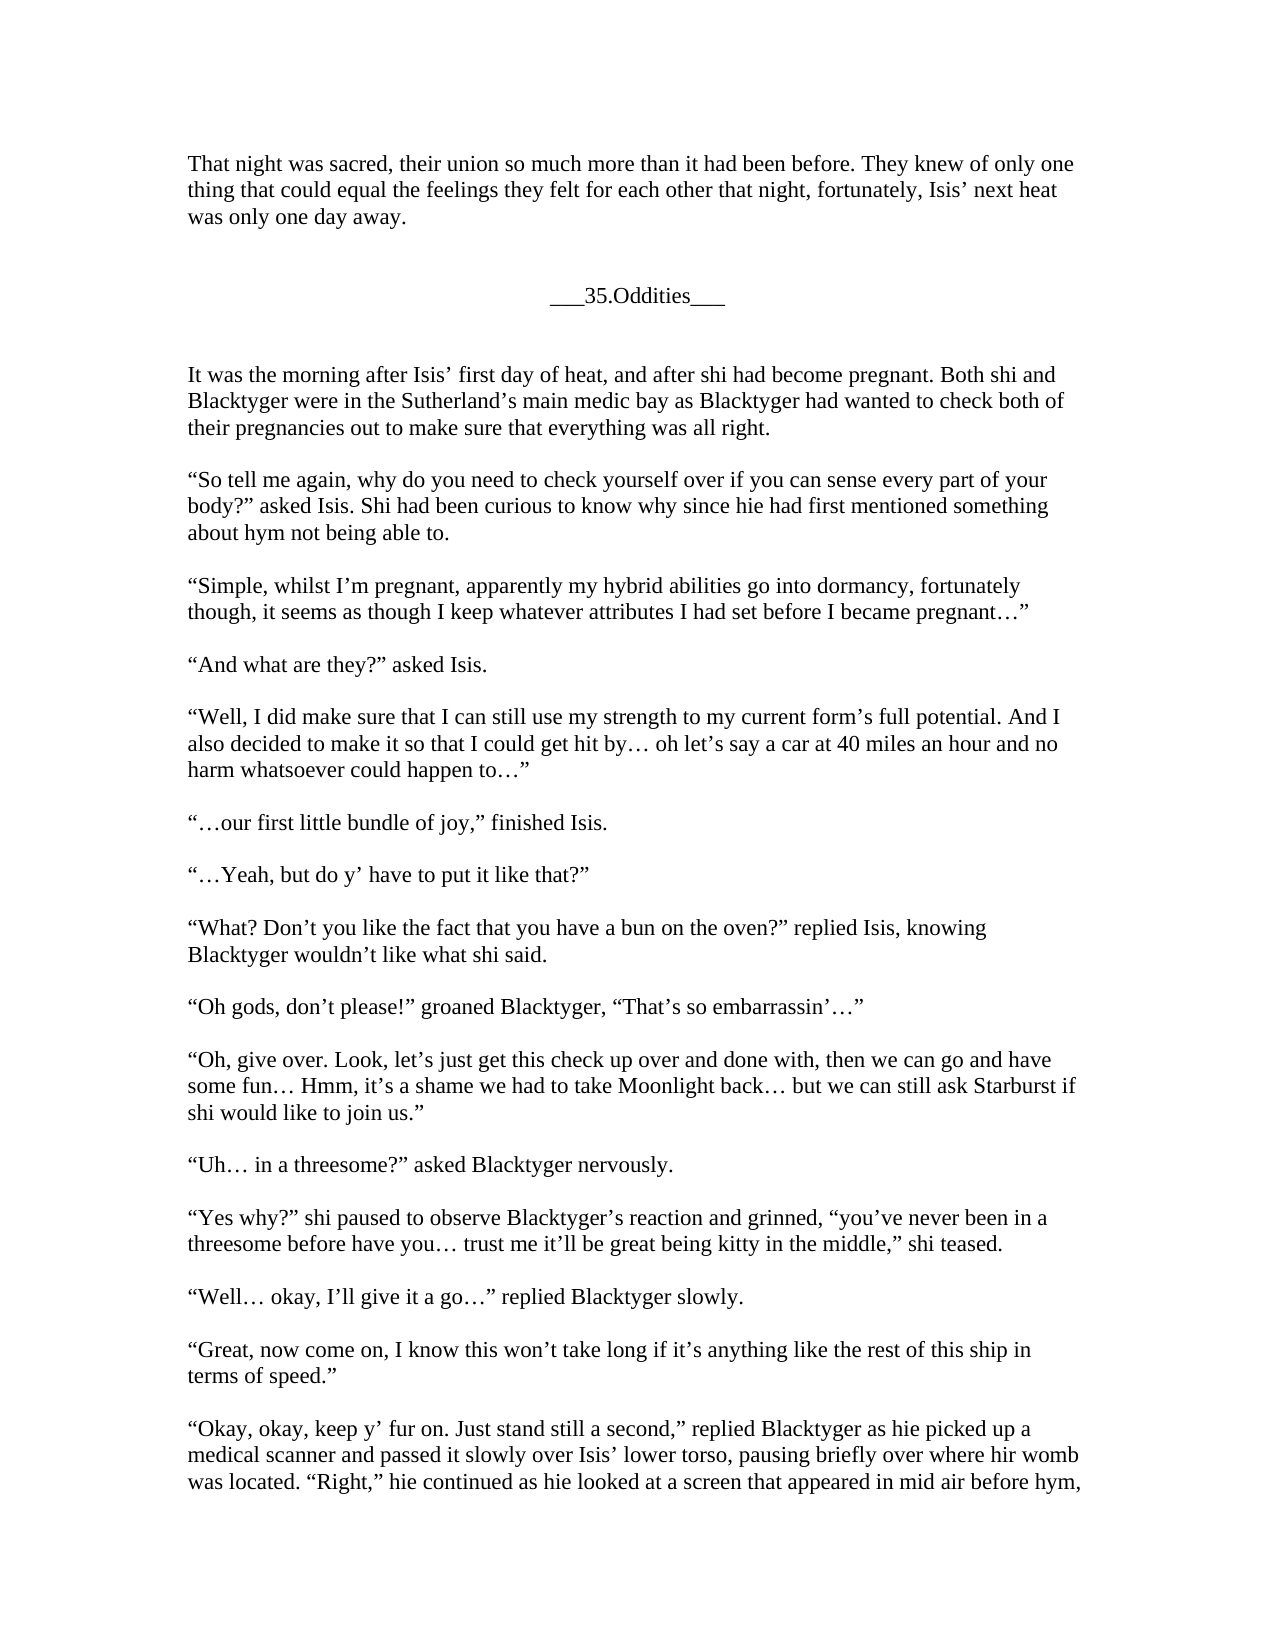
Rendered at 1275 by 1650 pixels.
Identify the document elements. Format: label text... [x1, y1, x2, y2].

text “Uh… in a threesome?” asked Blacktyger nervously. [187, 1151, 1087, 1178]
text “What? Don’t you like the fact that you have a bun on the oven?” replied Isis, knowing Blacktyger wouldn’t like what shi said. [187, 914, 1087, 967]
text “Yes why?” shi paused to observe Blacktyger’s reaction and grinned, “you’ve never been in a threesome before have you… trust me it’ll be great being kitty in the middle,” shi teased. [187, 1204, 1087, 1257]
text “Simple, whilst I’m pregnant, apparently my hybrid abilities go into dormancy, fortunately though, it seems as though I keep whatever attributes I had set before I became pregnant…” [187, 572, 1087, 624]
text “Oh, give over. Look, let’s just get this check up over and done with, then we can go and have some fun… Hmm, it’s a shame we had to take Moonlight back… but we can still ask Starburst if shi would like to join us.” [187, 1046, 1087, 1125]
text That night was sacred, their union so much more than it had been before. They knew of only one thing that could equal the feelings they felt for each other that night, fortunately, Isis’ next heat was only one day away. [187, 150, 1087, 229]
text “…our first little bundle of joy,” finished Isis. [187, 809, 1087, 835]
text “And what are they?” asked Isis. [187, 651, 1087, 677]
text “Okay, okay, keep y’ fur on. Just stand still a second,” replied Blacktyger as hie picked up a medical scanner and passed it slowly over Isis’ lower torso, pausing briefly over where hir womb was located. “Right,” hie continued as hie looked at a screen that appeared in mid air before hym, [187, 1415, 1087, 1494]
text ___35.Oddities___ [187, 282, 1087, 308]
text It was the morning after Isis’ first day of heat, and after shi had become pregnant. Both shi and Blacktyger were in the Sutherland’s main medic bay as Blacktyger had wanted to check both of their pregnancies out to make sure that everything was all right. [187, 361, 1087, 440]
text “So tell me again, why do you need to check yourself over if you can sense every part of your body?” asked Isis. Shi had been curious to know why since hie had first mentioned something about hym not being able to. [187, 466, 1087, 545]
text “…Yeah, but do y’ have to put it like that?” [187, 862, 1087, 888]
text “Well… okay, I’ll give it a go…” replied Blacktyger slowly. [187, 1283, 1087, 1309]
text “Oh gods, don’t please!” groaned Blacktyger, “That’s so embarrassin’…” [187, 993, 1087, 1020]
text “Well, I did make sure that I can still use my strength to my current form’s full potential. And I also decided to make it so that I could get hit by… oh let’s say a car at 40 miles an hour and no harm whatsoever could happen to…” [187, 703, 1087, 782]
text “Great, now come on, I know this won’t take long if it’s anything like the rest of this ship in terms of speed.” [187, 1336, 1087, 1389]
